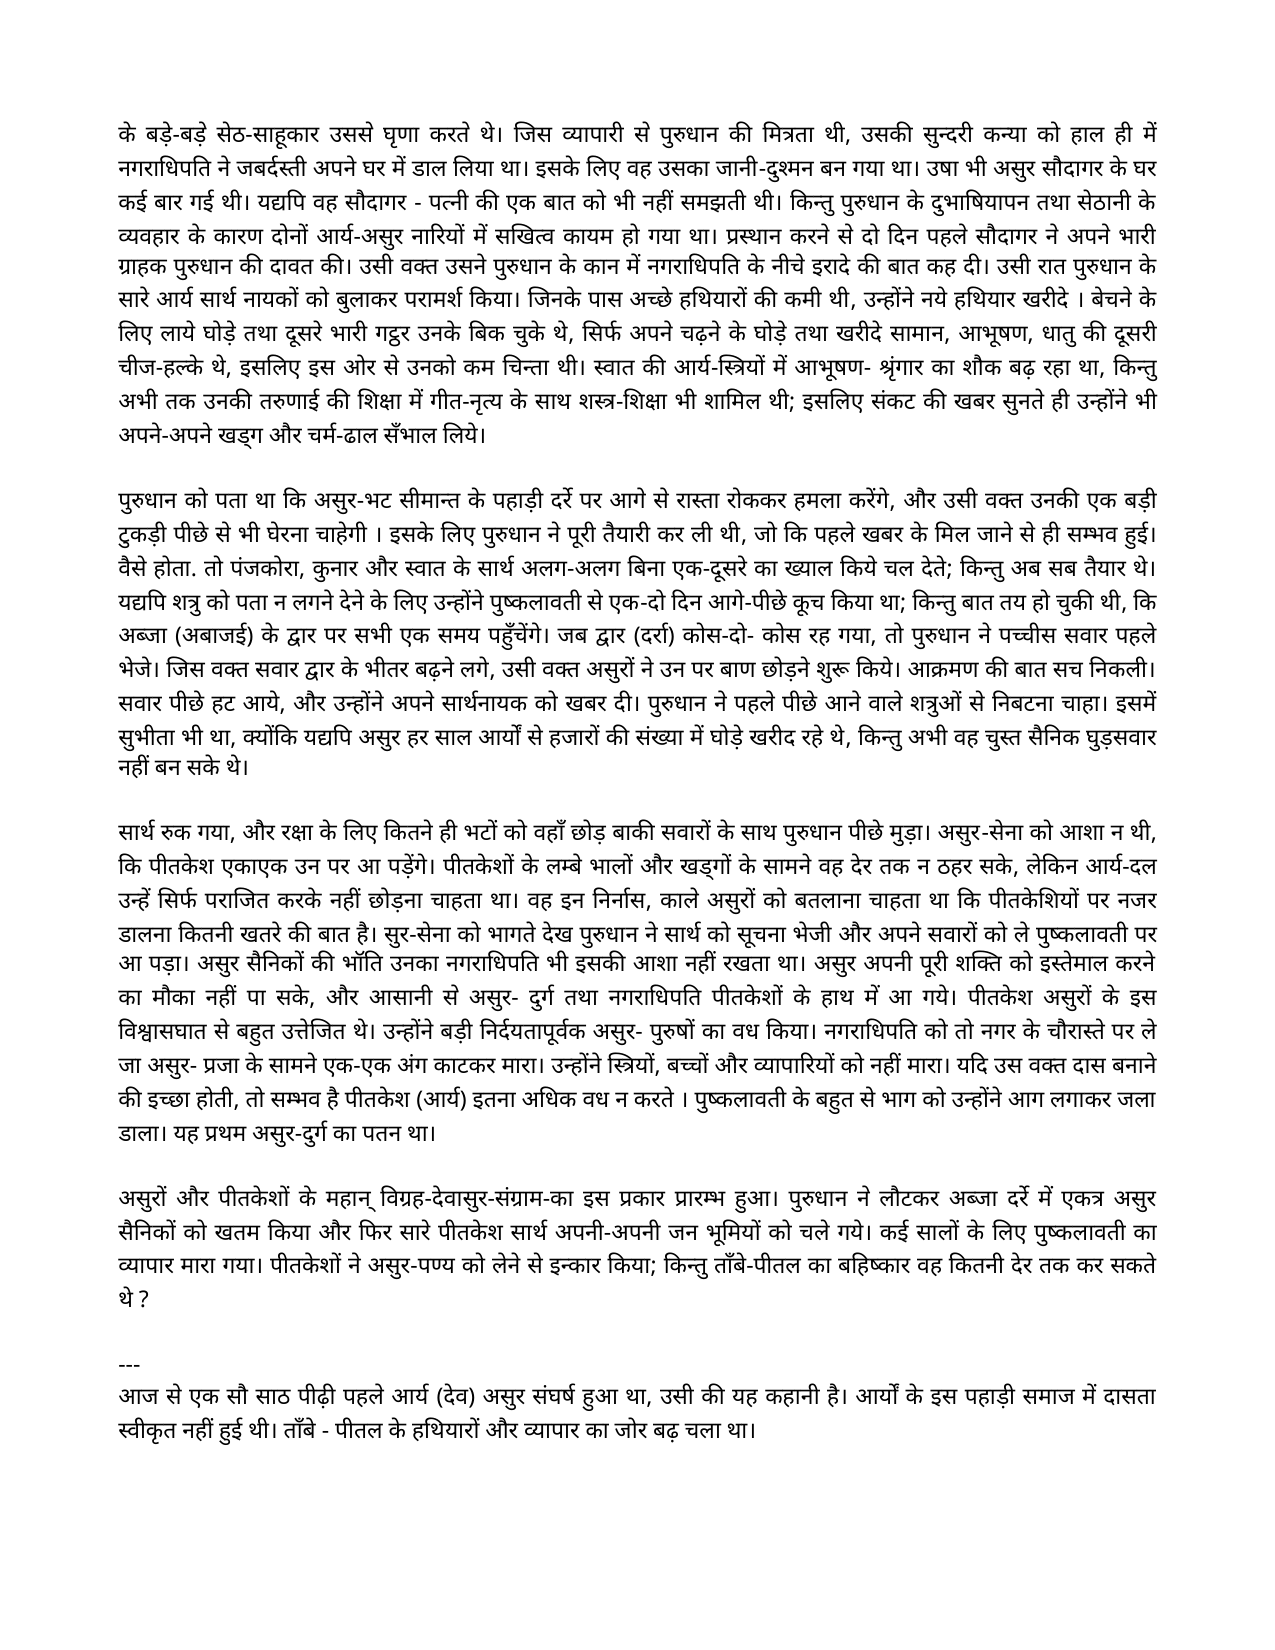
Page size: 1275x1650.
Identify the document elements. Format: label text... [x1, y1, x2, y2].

text आज से एक सौ साठ पीढ़ी पहले आर्य (देव) असुर संघर्ष हुआ था, उसी की यह कहानी है। आर्यों के इस पहाड़ी समाज में दासता स्वीकृत नहीं हुई थी। ताँबे - पीतल के हथियारों और व्यापार का जोर बढ़ चला था। [118, 1380, 1157, 1447]
text --- [118, 1348, 1157, 1380]
text पुरुधान को पता था कि असुर-भट सीमान्त के पहाड़ी दर्रे पर आगे से रास्ता रोककर हमला करेंगे, और उसी वक्त उनकी एक बड़ी टुकड़ी पीछे से भी घेरना चाहेगी । इसके लिए पुरुधान ने पूरी तैयारी कर ली थी, जो कि पहले खबर के मिल जाने से ही सम्भव हुई। वैसे होता. तो पंजकोरा, कुनार और स्वात के सार्थ अलग-अलग बिना एक-दूसरे का ख्याल किये चल देते; किन्तु अब सब तैयार थे। यद्यपि शत्रु को पता न लगने देने के लिए उन्होंने पुष्कलावती से एक-दो दिन आगे-पीछे कूच किया था; किन्तु बात तय हो चुकी थी, कि अब्जा (अबाजई) के द्वार पर सभी एक समय पहुँचेंगे। जब द्वार (दर्रा) कोस-दो- कोस रह गया, तो पुरुधान ने पच्चीस सवार पहले भेजे। जिस वक्त सवार द्वार के भीतर बढ़ने लगे, उसी वक्त असुरों ने उन पर बाण छोड़ने शुरू किये। आक्रमण की बात सच निकली। सवार पीछे हट आये, और उन्होंने अपने सार्थनायक को खबर दी। पुरुधान ने पहले पीछे आने वाले शत्रुओं से निबटना चाहा। इसमें सुभीता भी था, क्योंकि यद्यपि असुर हर साल आर्यों से हजारों की संख्या में घोड़े खरीद रहे थे, किन्तु अभी वह चुस्त सैनिक घुड़सवार नहीं बन सके थे। [118, 484, 1157, 785]
text सार्थ रुक गया, और रक्षा के लिए कितने ही भटों को वहाँ छोड़ बाकी सवारों के साथ पुरुधान पीछे मुड़ा। असुर-सेना को आशा न थी, कि पीतकेश एकाएक उन पर आ पड़ेंगे। पीतकेशों के लम्बे भालों और खड्गों के सामने वह देर तक न ठहर सके, लेकिन आर्य-दल उन्हें सिर्फ पराजित करके नहीं छोड़ना चाहता था। वह इन निर्नास, काले असुरों को बतलाना चाहता था कि पीतकेशियों पर नजर डालना कितनी खतरे की बात है। सुर-सेना को भागते देख पुरुधान ने सार्थ को सूचना भेजी और अपने सवारों को ले पुष्कलावती पर आ पड़ा। असुर सैनिकों की भॉति उनका नगराधिपति भी इसकी आशा नहीं रखता था। असुर अपनी पूरी शक्ति को इस्तेमाल करने का मौका नहीं पा सके, और आसानी से असुर- दुर्ग तथा नगराधिपति पीतकेशों के हाथ में आ गये। पीतकेश असुरों के इस विश्वासघात से बहुत उत्तेजित थे। उन्होंने बड़ी निर्दयतापूर्वक असुर- पुरुषों का वध किया। नगराधिपति को तो नगर के चौरास्ते पर ले जा असुर- प्रजा के सामने एक-एक अंग काटकर मारा। उन्होंने स्त्रियों, बच्चों और व्यापारियों को नहीं मारा। यदि उस वक्त दास बनाने की इच्छा होती, तो सम्भव है पीतकेश (आर्य) इतना अधिक वध न करते । पुष्कलावती के बहुत से भाग को उन्होंने आग लगाकर जला डाला। यह प्रथम असुर-दुर्ग का पतन था। [118, 816, 1157, 1151]
text असुरों और पीतकेशों के महान् विग्रह-देवासुर-संग्राम-का इस प्रकार प्रारम्भ हुआ। पुरुधान ने लौटकर अब्जा दर्रे में एकत्र असुर सैनिकों को खतम किया और फिर सारे पीतकेश सार्थ अपनी-अपनी जन भूमियों को चले गये। कई सालों के लिए पुष्कलावती का व्यापार मारा गया। पीतकेशों ने असुर-पण्य को लेने से इन्कार किया; किन्तु ताँबे-पीतल का बहिष्कार वह कितनी देर तक कर सकते थे ? [118, 1182, 1157, 1317]
text के बड़े-बड़े सेठ-साहूकार उससे घृणा करते थे। जिस व्यापारी से पुरुधान की मित्रता थी, उसकी सुन्दरी कन्या को हाल ही में नगराधिपति ने जबर्दस्ती अपने घर में डाल लिया था। इसके लिए वह उसका जानी-दुश्मन बन गया था। उषा भी असुर सौदागर के घर कई बार गई थी। यद्यपि वह सौदागर - पत्नी की एक बात को भी नहीं समझती थी। किन्तु पुरुधान के दुभाषियापन तथा सेठानी के व्यवहार के कारण दोनों आर्य-असुर नारियों में सखित्व कायम हो गया था। प्रस्थान करने से दो दिन पहले सौदागर ने अपने भारी ग्राहक पुरुधान की दावत की। उसी वक्त उसने पुरुधान के कान में नगराधिपति के नीचे इरादे की बात कह दी। उसी रात पुरुधान के सारे आर्य सार्थ नायकों को बुलाकर परामर्श किया। जिनके पास अच्छे हथियारों की कमी थी, उन्होंने नये हथियार खरीदे । बेचने के लिए लाये घोड़े तथा दूसरे भारी गट्ठर उनके बिक चुके थे, सिर्फ अपने चढ़ने के घोड़े तथा खरीदे सामान, आभूषण, धातु की दूसरी चीज-हल्के थे, इसलिए इस ओर से उनको कम चिन्ता थी। स्वात की आर्य-स्त्रियों में आभूषण- श्रृंगार का शौक बढ़ रहा था, किन्तु अभी तक उनकी तरुणाई की शिक्षा में गीत-नृत्य के साथ शस्त्र-शिक्षा भी शामिल थी; इसलिए संकट की खबर सुनते ही उन्होंने भी अपने-अपने खड्ग और चर्म-ढाल सँभाल लिये। [118, 118, 1157, 453]
